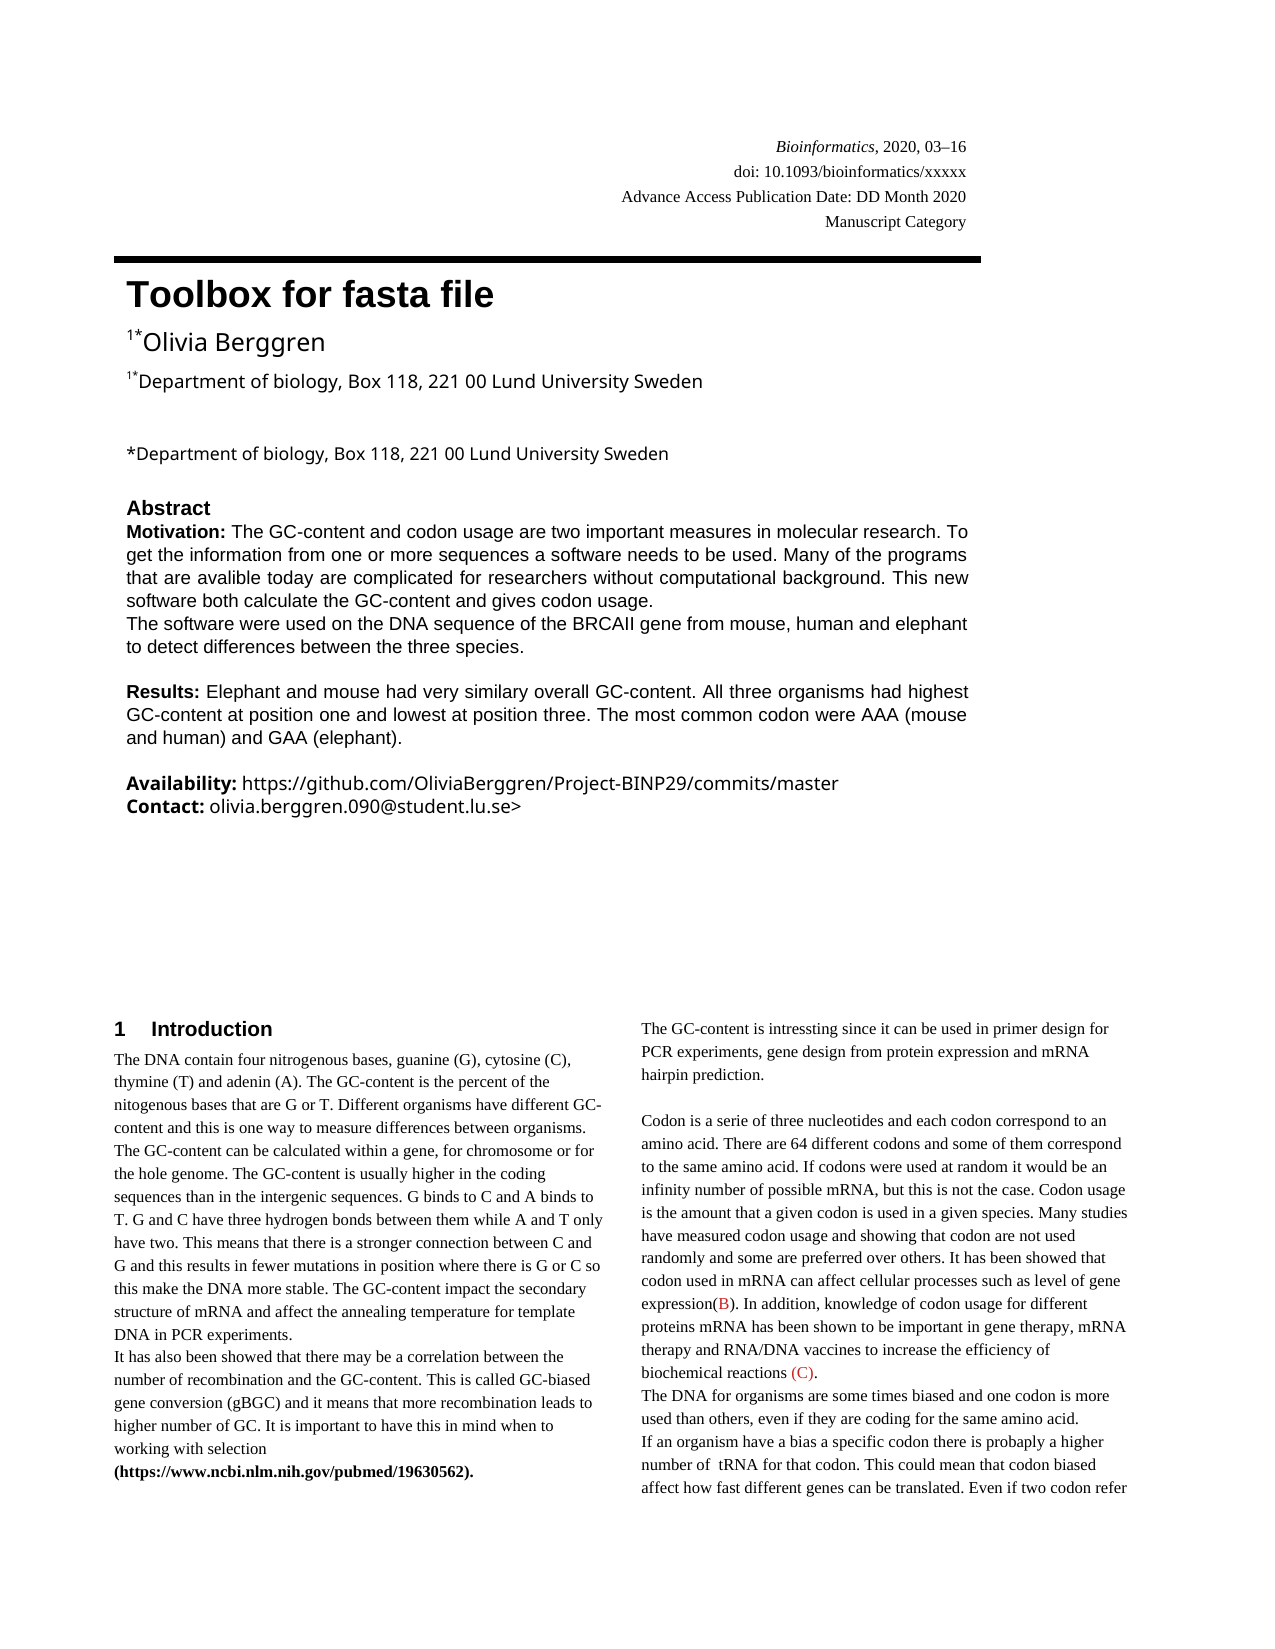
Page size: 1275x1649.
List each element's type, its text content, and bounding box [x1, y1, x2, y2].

text It has also been showed that there may be a correlation between the number of recombination and the GC-content. This is called GC-biased gene conversion (gBGC) and it means that more recombination leads to higher number of GC. It is important to have this in mind when to working with selection (https://www.ncbi.nlm.nih.gov/pubmed/19630562). [114, 1344, 604, 1482]
text If an organism have a bias a specific codon there is probaply a higher number of tRNA for that codon. This could mean that codon biased affect how fast different genes can be translated. Even if two codon refer [641, 1429, 1131, 1498]
text doi: 10.1093/bioinformatics/xxxxx [114, 157, 966, 182]
text The DNA for organisms are some times biased and one codon is more used than others, even if they are coding for the same amino acid. [641, 1383, 1131, 1429]
text The DNA contain four nitrogenous bases, guanine (G), cytosine (C), thymine (T) and adenin (A). The GC-content is the percent of the nitogenous bases that are G or T. Different organisms have different GC-content and this is one way to measure differences between organisms. The GC-content can be calculated within a gene, for chromosome or for the hole genome. The GC-content is usually higher in the coding sequences than in the intergenic sequences. G binds to C and A binds to T. G and C have three hydrogen bonds between them while A and T only have two. This means that there is a stronger connection between C and G and this results in fewer mutations in position where there is G or C so this make the DNA more stable. The GC-content impact the secondary structure of mRNA and affect the annealing temperature for template DNA in PCR experiments. [114, 1047, 604, 1344]
text Advance Access Publication Date: DD Month 2020 [114, 182, 966, 207]
text Bioinformatics, 2020, 03–16 [114, 132, 966, 157]
text Manuscript Category [114, 207, 966, 232]
text Codon is a serie of three nucleotides and each codon correspond to an amino acid. There are 64 different codons and some of them correspond to the same amino acid. If codons were used at random it would be an infinity number of possible mRNA, but this is not the case. Codon usage is the amount that a given codon is used in a given species. Many studies have measured codon usage and showing that codon are not used randomly and some are preferred over others. It has been showed that codon used in mRNA can affect cellular processes such as level of gene expression(B). In addition, knowledge of codon usage for different proteins mRNA has been shown to be important in gene therapy, mRNA therapy and RNA/DNA vaccines to increase the efficiency of biochemical reactions (C). [641, 1108, 1131, 1383]
subtitle Introduction [114, 1016, 604, 1041]
table_header Toolbox for fasta file 1*Olivia Berggren 1*Department of biology, Box 118, 221 00 Lund University Sweden *Department of biology, Box 118, 221 00 Lund University Sweden Abstract Motivation: The GC-content and codon usage are two important measures in molecular research. To get the information from one or more sequences a software needs to be used. Many of the programs that are avalible today are complicated for researchers without computational background. This new software both calculate the GC-content and gives codon usage. The software were used on the DNA sequence of the BRCAII gene from mouse, human and elephant to detect differences between the three species. Results: Elephant and mouse had very similary overall GC-content. All three organisms had highest GC-content at position one and lowest at position three. The most common codon were AAA (mouse and human) and GAA (elephant). Availability: https://github.com/OliviaBerggren/Project-BINP29/commits/master Contact: olivia.berggren.090@student.lu.se> [114, 263, 981, 932]
text The GC-content is intressting since it can be used in primer design for PCR experiments, gene design from protein expression and mRNA hairpin prediction. [641, 1016, 1131, 1085]
